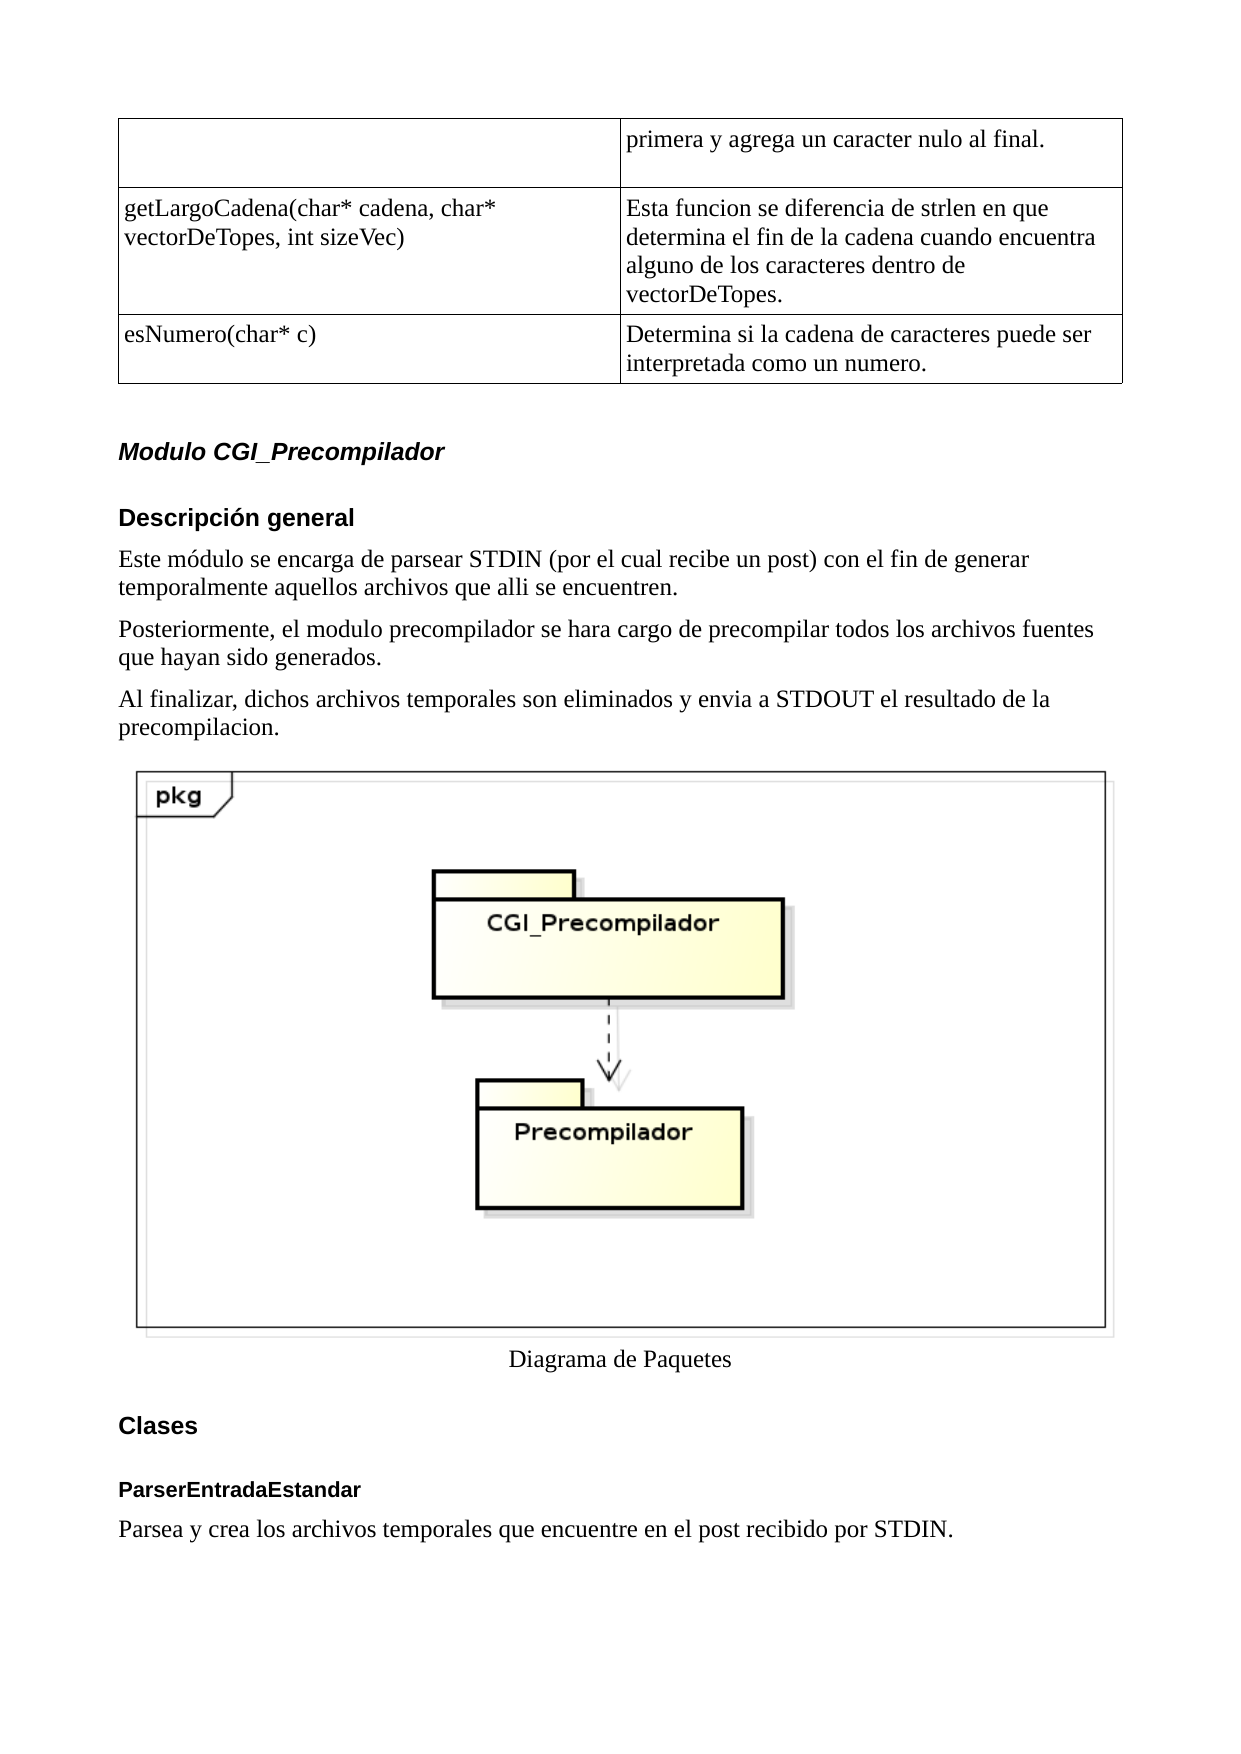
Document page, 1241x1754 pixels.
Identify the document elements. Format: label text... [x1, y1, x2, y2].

text Diagrama de Paquetes [118, 1345, 1122, 1373]
text Este módulo se encarga de parsear STDIN (por el cual recibe un post) con el fin de generar temporalmente aquellos archivos que alli se encuentren. [118, 544, 1122, 601]
table_cell Esta funcion se diferencia de strlen en que determina el fin de la cadena cuando encuentra alguno de los caracteres dentro de vectorDeTopes. [621, 188, 1122, 314]
text Posteriormente, el modulo precompilador se hara cargo de precompilar todos los archivos fuentes que hayan sido generados. [118, 614, 1122, 671]
table_cell getLargoCadena(char* cadena, char* vectorDeTopes, int sizeVec) [119, 188, 620, 314]
subtitle Clases [118, 1411, 1122, 1439]
text Al finalizar, dichos archivos temporales son eliminados y envia a STDOUT el resultado de la precompilacion. [118, 684, 1122, 741]
text Parsea y crea los archivos temporales que encuentre en el post recibido por STDIN. [118, 1514, 1122, 1543]
table_cell Determina si la cadena de caracteres puede ser interpretada como un numero. [621, 315, 1122, 383]
picture [118, 753, 1123, 1345]
table_header primera y agrega un caracter nulo al final. [621, 119, 1122, 187]
table_cell esNumero(char* c) [119, 315, 620, 383]
subtitle Modulo CGI_Precompilador [118, 437, 1122, 465]
table_header [119, 119, 620, 187]
subtitle ParserEntradaEstandar [118, 1477, 1122, 1502]
subtitle Descripción general [118, 503, 1122, 531]
